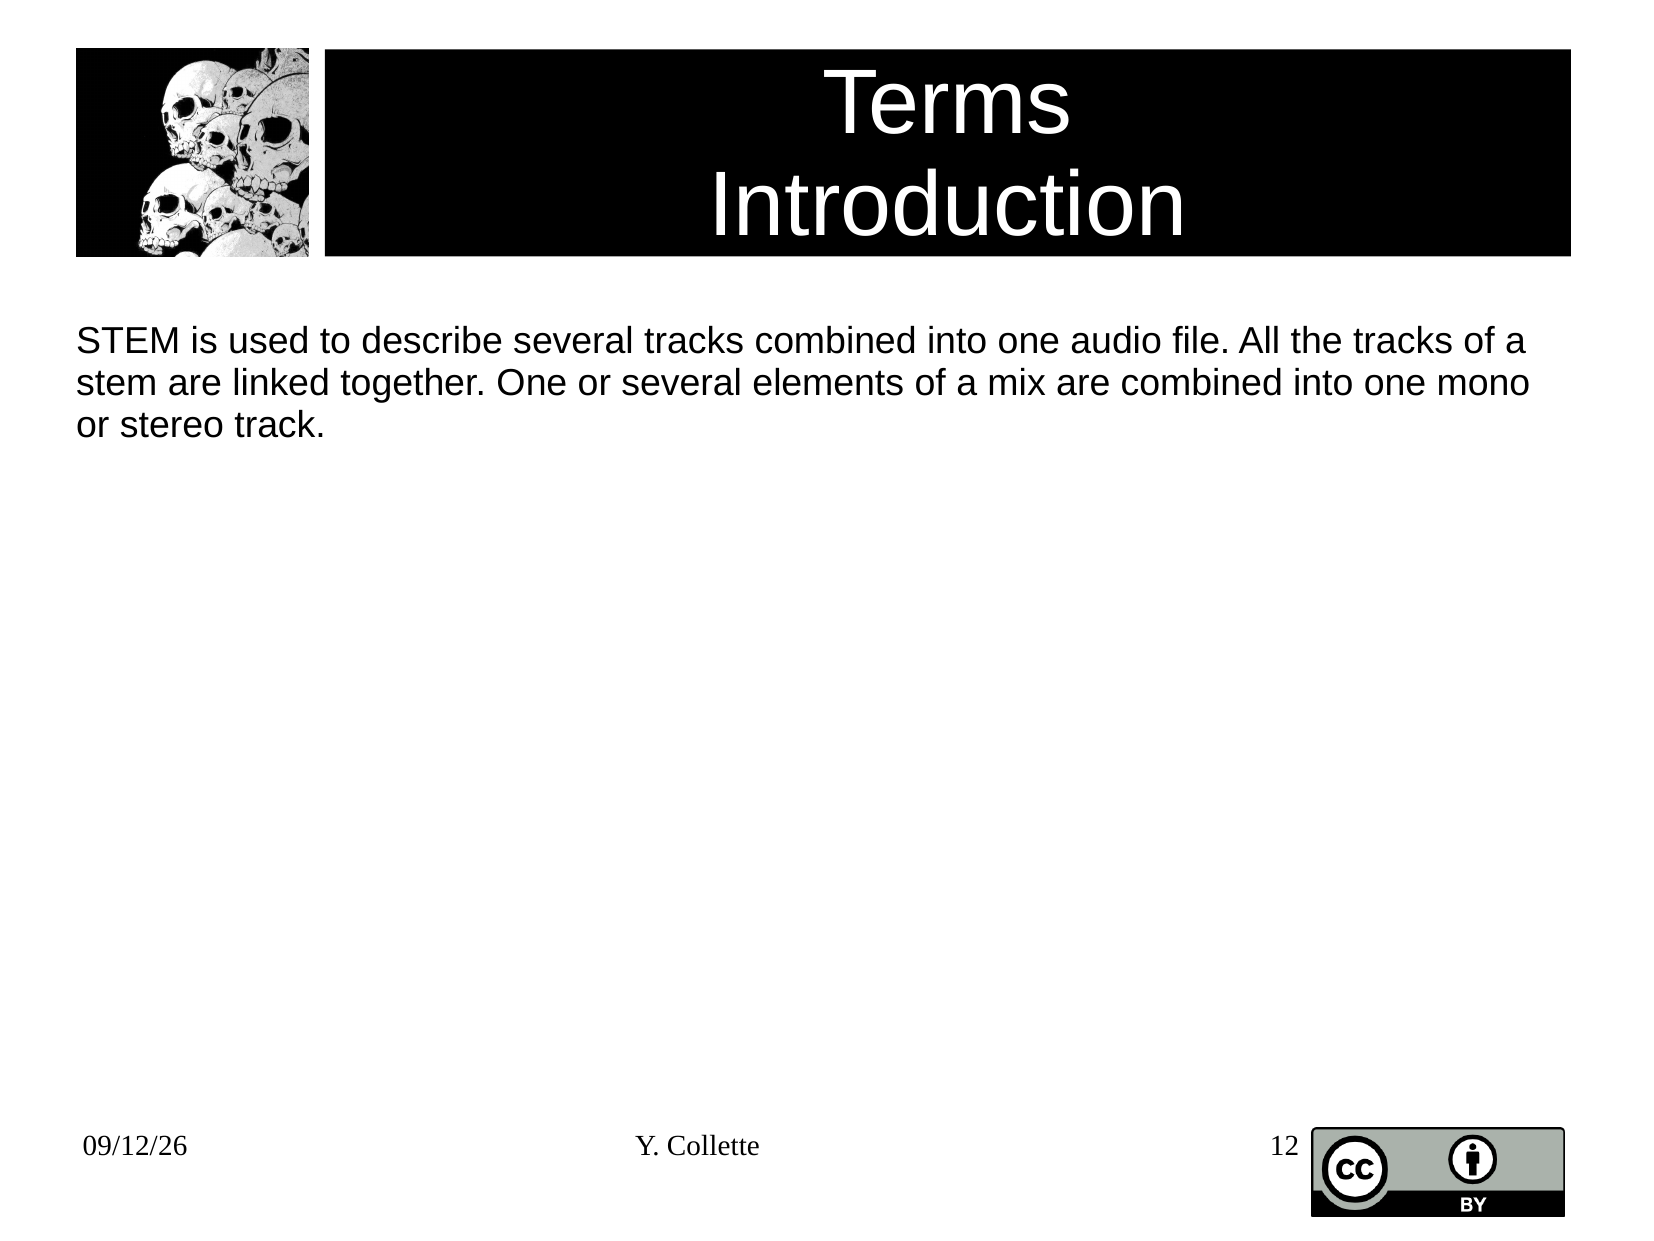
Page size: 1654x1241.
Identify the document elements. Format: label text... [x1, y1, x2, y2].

title Terms Introduction [324, 49, 1571, 257]
picture [1311, 1127, 1565, 1217]
text_box STEM is used to describe several tracks combined into one audio file. All the tracks of a stem are linked together. One or several elements of a mix are combined into one mono or stereo track. [61, 312, 1568, 706]
picture [76, 48, 309, 257]
